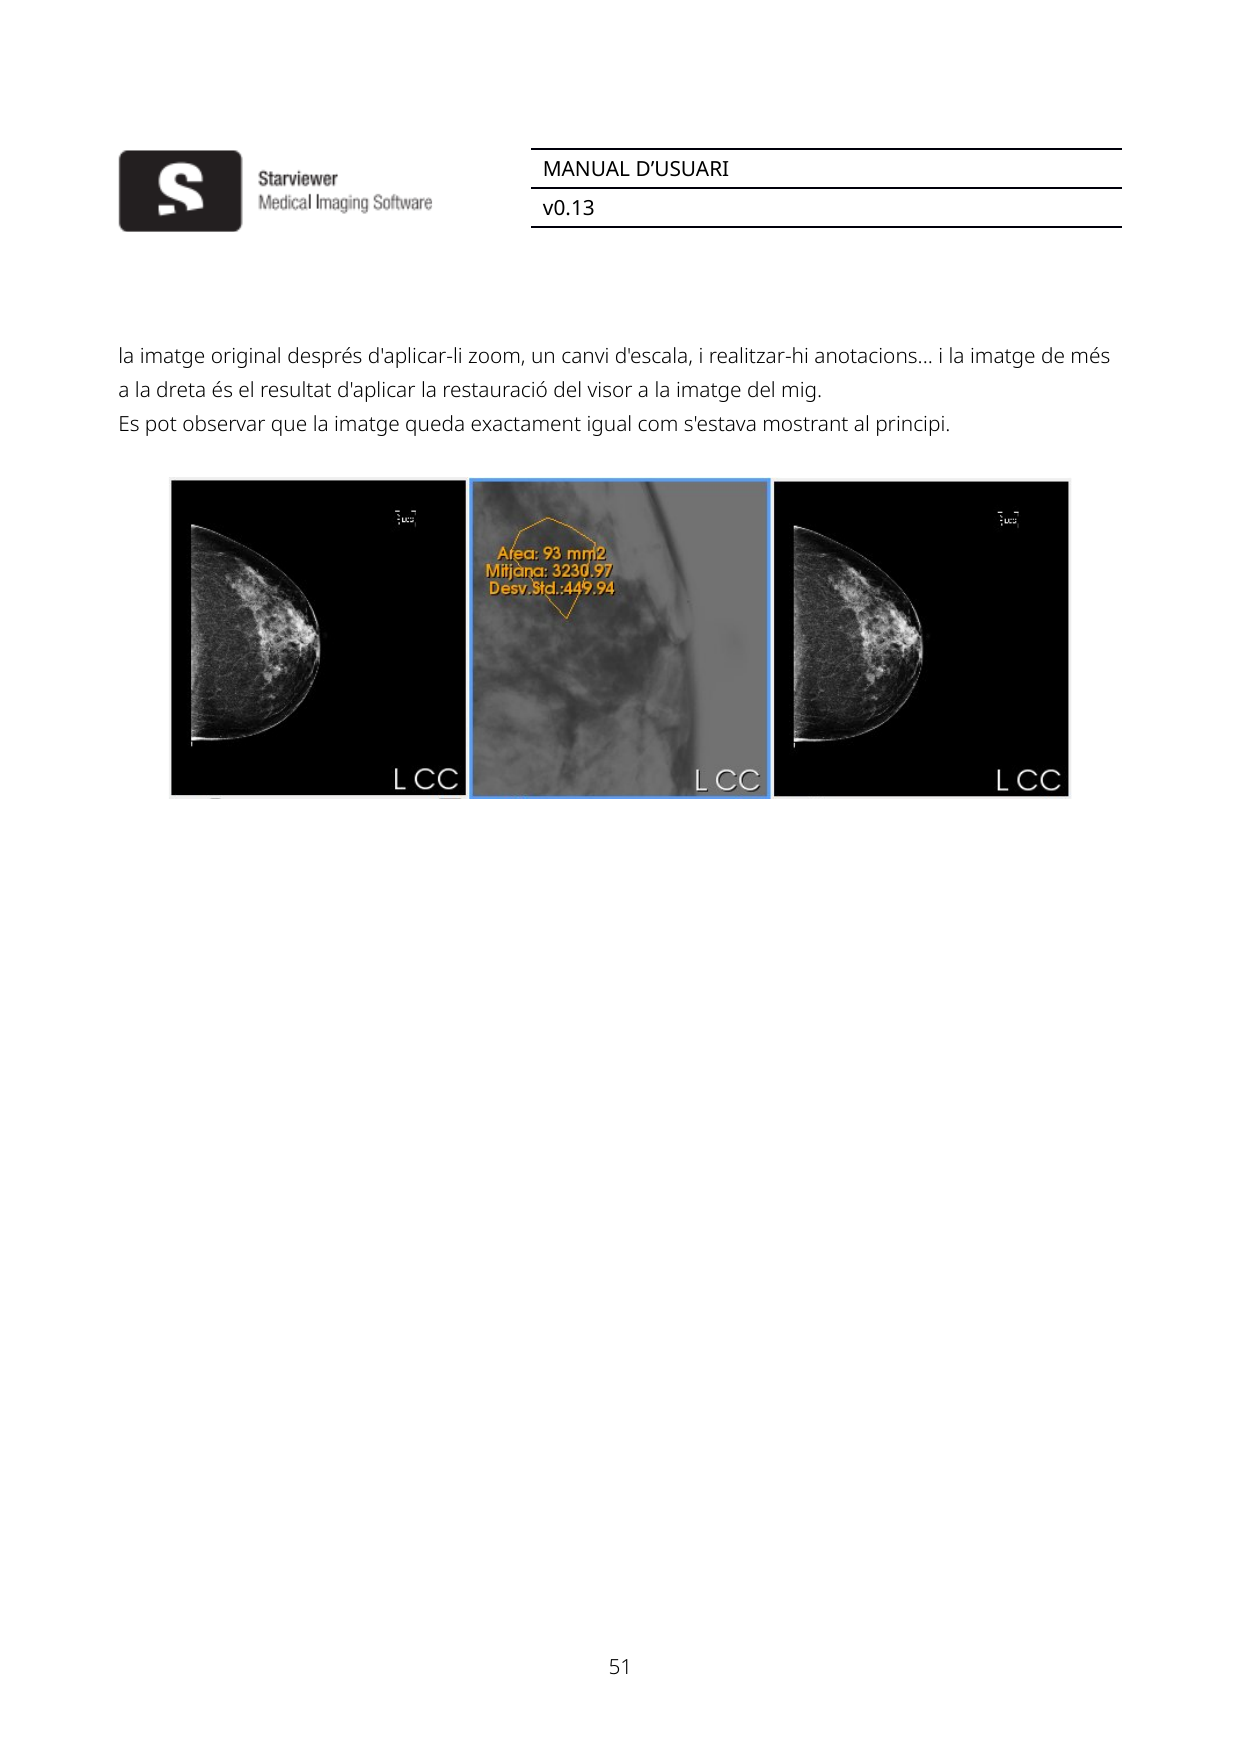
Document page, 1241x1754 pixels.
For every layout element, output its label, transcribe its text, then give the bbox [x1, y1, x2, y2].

text la imatge original després d'aplicar-li zoom, un canvi d'escala, i realitzar-hi anotacions... i la imatge de més a la dreta és el resultat d'aplicar la restauració del visor a la imatge del mig. [118, 341, 1122, 404]
picture [168, 477, 1072, 799]
text Es pot observar que la imatge queda exactament igual com s'estava mostrant al principi. [118, 409, 1122, 438]
